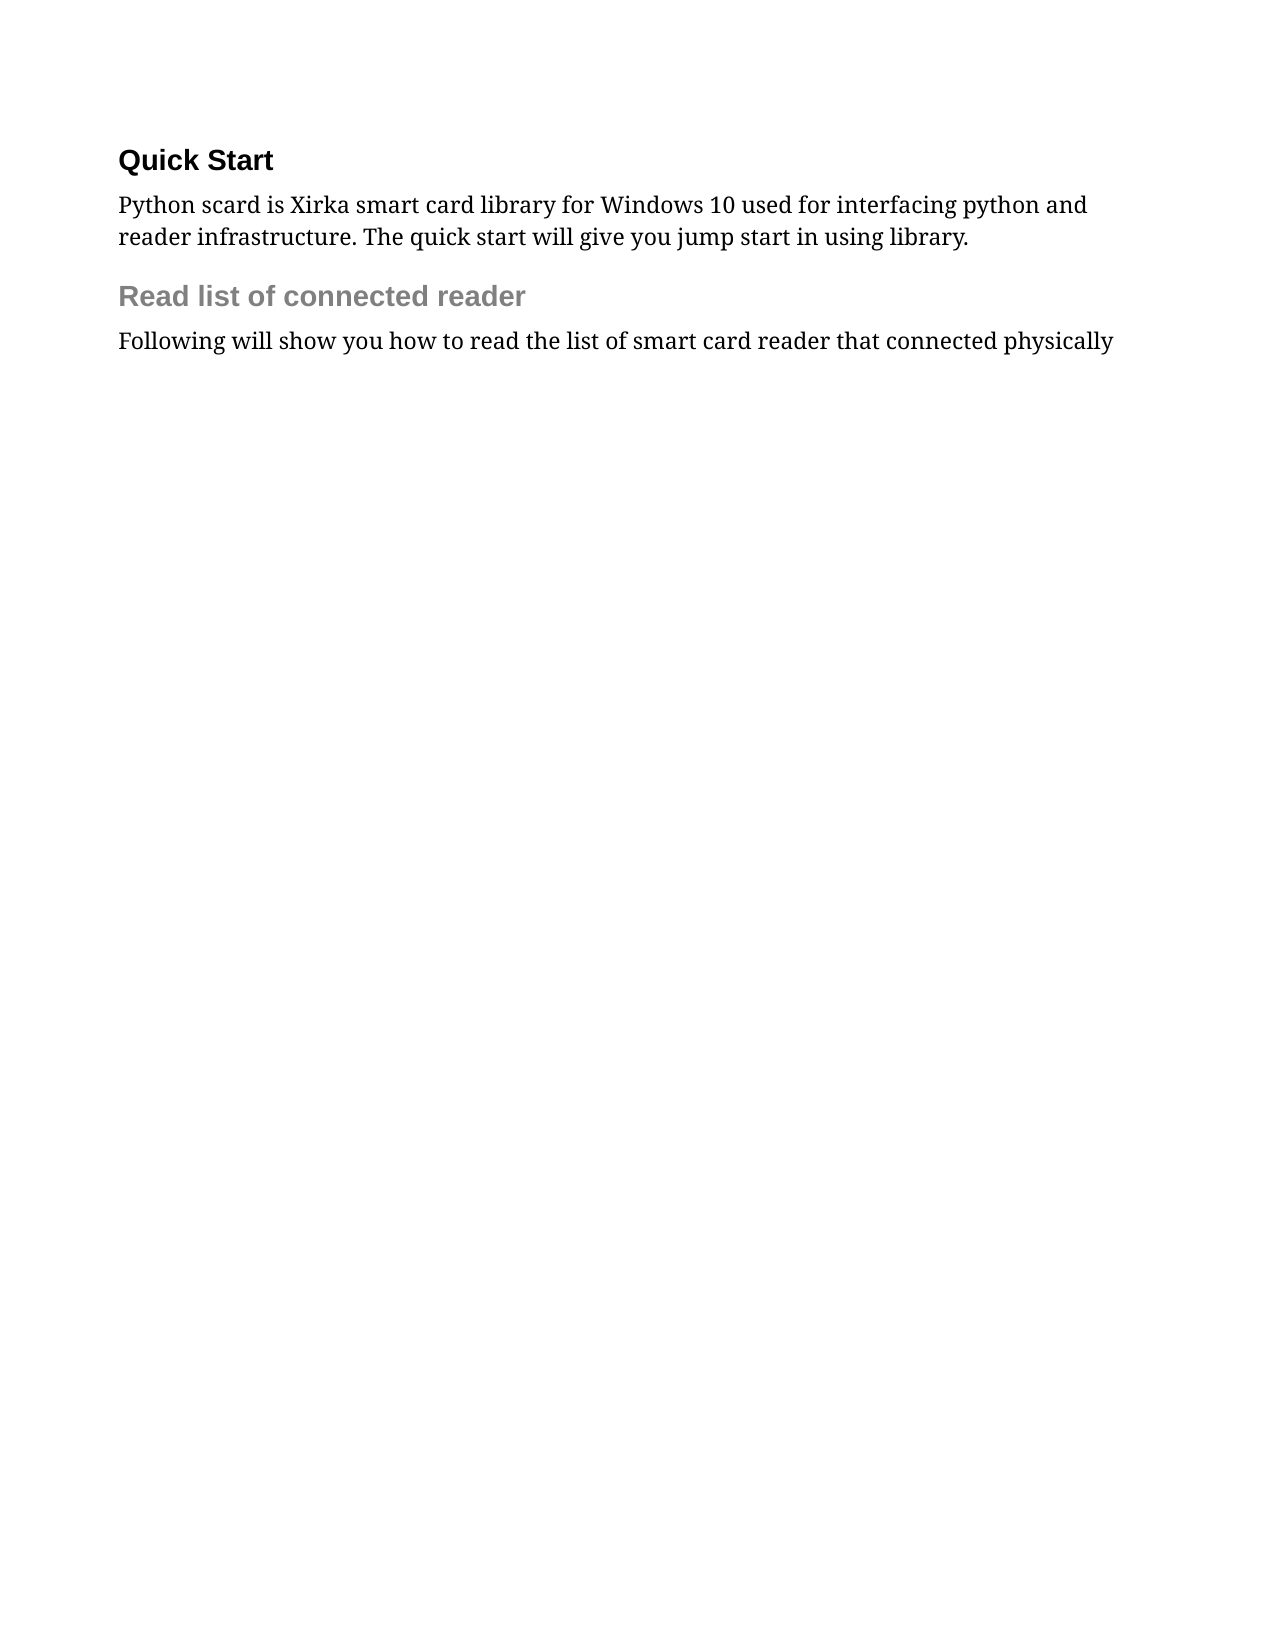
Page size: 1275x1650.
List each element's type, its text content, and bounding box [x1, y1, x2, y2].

subtitle Read list of connected reader [118, 279, 1157, 312]
subtitle Quick Start [118, 143, 1157, 177]
text Following will show you how to read the list of smart card reader that connected physically [118, 325, 1157, 356]
text Python scard is Xirka smart card library for Windows 10 used for interfacing python and reader infrastructure. The quick start will give you jump start in using library. [118, 189, 1157, 252]
